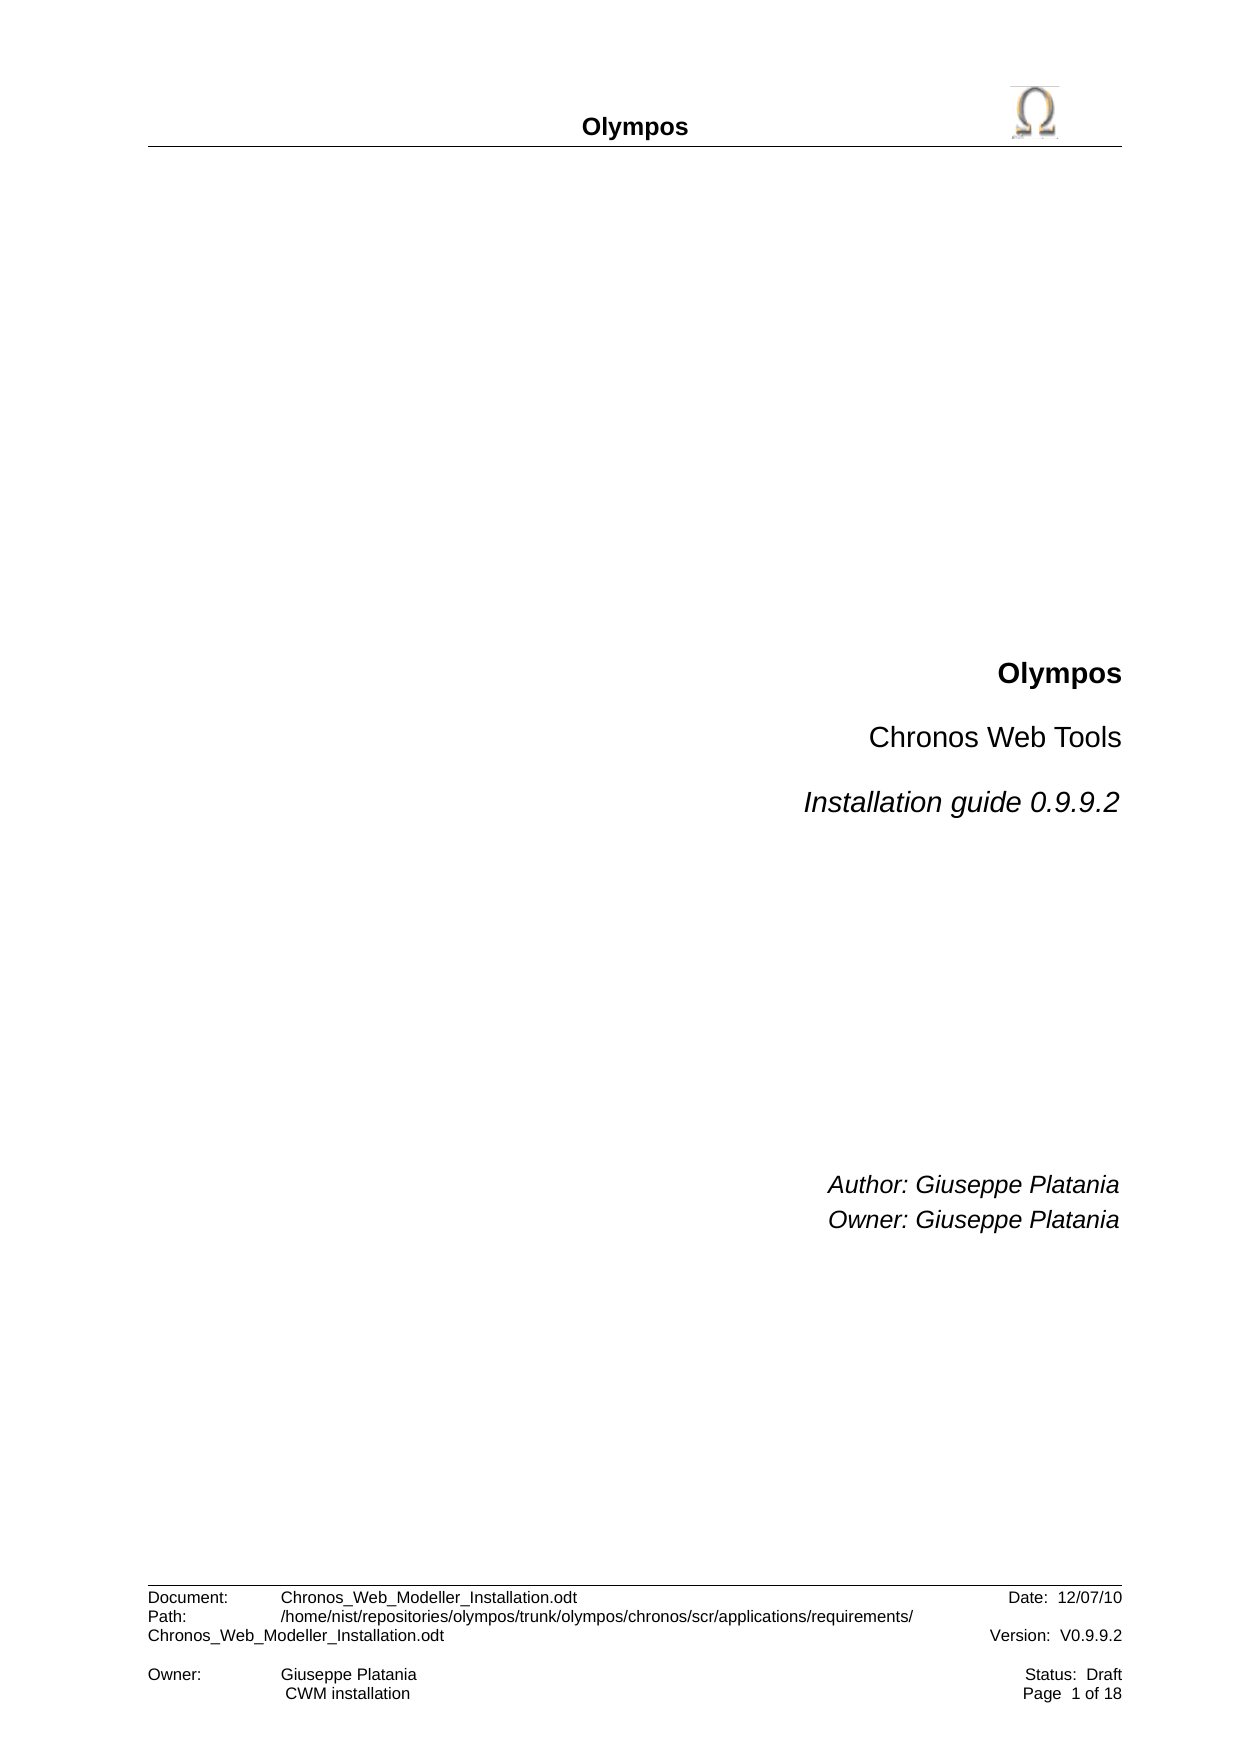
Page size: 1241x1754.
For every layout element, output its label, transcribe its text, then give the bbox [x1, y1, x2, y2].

picture [1010, 85, 1060, 139]
subtitle Author: Giuseppe Platania [148, 1170, 1122, 1199]
title Chronos Web Tools [148, 721, 1122, 754]
title Installation guide 0.9.9.2 [148, 785, 1122, 819]
title Olympos [148, 656, 1122, 689]
subtitle Owner: Giuseppe Platania [148, 1205, 1122, 1234]
